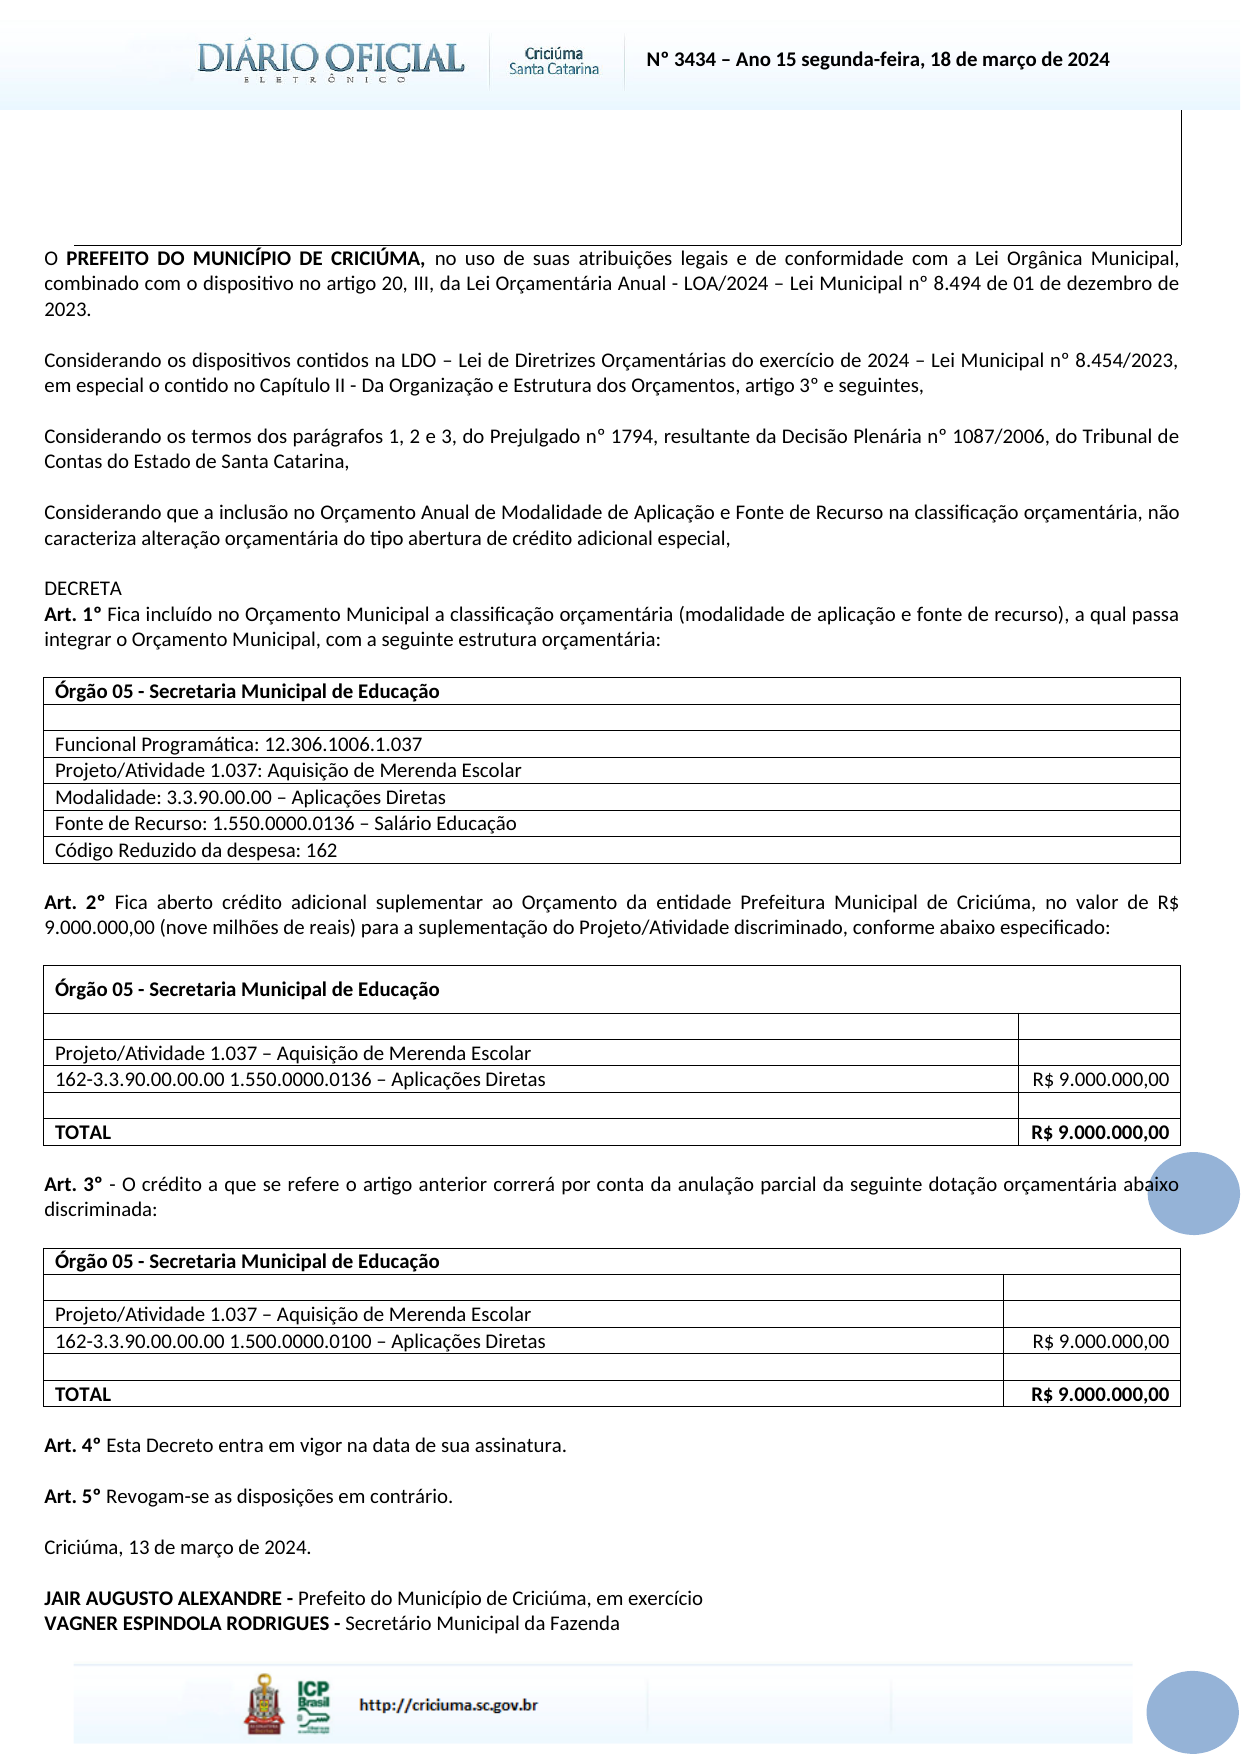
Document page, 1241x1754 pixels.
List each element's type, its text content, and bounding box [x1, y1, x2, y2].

text Art. 5º Revogam-se as disposições em contrário. [44, 1483, 1181, 1509]
table_cell [44, 705, 1180, 730]
table_cell TOTAL [44, 1381, 1003, 1406]
table_cell [1019, 1014, 1180, 1039]
table_cell [44, 1093, 1018, 1118]
table_cell [1004, 1275, 1180, 1300]
table_cell 162-3.3.90.00.00.00 1.550.0000.0136 – Aplicações Diretas [44, 1066, 1018, 1092]
text Art. 4º Esta Decreto entra em vigor na data de sua assinatura. [44, 1433, 1181, 1458]
table_cell Modalidade: 3.3.90.00.00 – Aplicações Diretas [44, 784, 1180, 809]
table_cell 162-3.3.90.00.00.00 1.500.0000.0100 – Aplicações Diretas [44, 1328, 1003, 1353]
table_cell Projeto/Atividade 1.037 – Aquisição de Merenda Escolar [44, 1301, 1003, 1327]
table_cell [44, 1354, 1003, 1380]
table_cell [44, 1014, 1018, 1039]
table_cell Projeto/Atividade 1.037: Aquisição de Merenda Escolar [44, 758, 1180, 783]
table_cell [1004, 1301, 1180, 1327]
table_cell [1019, 1040, 1180, 1065]
text Art. 1º Fica incluído no Orçamento Municipal a classificação orçamentária (modalidade de aplicação e fonte de recurso), a qual passa integrar o Orçamento Municipal, com a seguinte estrutura orçamentária: [44, 601, 1181, 652]
text VAGNER ESPINDOLA RODRIGUES - Secretário Municipal da Fazenda [44, 1611, 1181, 1636]
table_cell Funcional Programática: 12.306.1006.1.037 [44, 731, 1180, 757]
text Considerando os dispositivos contidos na LDO – Lei de Diretrizes Orçamentárias do exercício de 2024 – Lei Municipal nº 8.454/2023, em especial o contido no Capítulo II - Da Organização e Estrutura dos Orçamentos, artigo 3º e seguintes, [44, 347, 1181, 398]
table_header Órgão 05 - Secretaria Municipal de Educação [44, 966, 1180, 1012]
text Considerando que a inclusão no Orçamento Anual de Modalidade de Aplicação e Fonte de Recurso na classificação orçamentária, não caracteriza alteração orçamentária do tipo abertura de crédito adicional especial, [44, 499, 1181, 550]
table_cell [1004, 1354, 1180, 1380]
table_cell Projeto/Atividade 1.037 – Aquisição de Merenda Escolar [44, 1040, 1018, 1065]
table_cell Fonte de Recurso: 1.550.0000.0136 – Salário Educação [44, 811, 1180, 836]
table_cell TOTAL [44, 1119, 1018, 1145]
table_cell R$ 9.000.000,00 [1004, 1381, 1180, 1406]
table_header Órgão 05 - Secretaria Municipal de Educação [44, 678, 1180, 704]
table_header Órgão 05 - Secretaria Municipal de Educação [44, 1249, 1180, 1274]
table_cell R$ 9.000.000,00 [1019, 1119, 1180, 1145]
table_cell R$ 9.000.000,00 [1019, 1066, 1180, 1092]
text DECRETA [44, 576, 1181, 601]
text Art. 3º - O crédito a que se refere o artigo anterior correrá por conta da anulação parcial da seguinte dotação orçamentária abaixo discriminada: [44, 1171, 1159, 1222]
text JAIR AUGUSTO ALEXANDRE - Prefeito do Município de Criciúma, em exercício [44, 1585, 1181, 1611]
table_cell [1019, 1093, 1180, 1118]
text Considerando os termos dos parágrafos 1, 2 e 3, do Prejulgado nº 1794, resultante da Decisão Plenária nº 1087/2006, do Tribunal de Contas do Estado de Santa Catarina, [44, 423, 1181, 474]
text Criciúma, 13 de março de 2024. [44, 1534, 1181, 1560]
text Art. 2º Fica aberto crédito adicional suplementar ao Orçamento da entidade Prefeitura Municipal de Criciúma, no valor de R$ 9.000.000,00 (nove milhões de reais) para a suplementação do Projeto/Atividade discriminado, conforme abaixo especificado: [44, 889, 1181, 940]
table_cell Código Reduzido da despesa: 162 [44, 837, 1180, 862]
text O PREFEITO DO MUNICÍPIO DE CRICIÚMA, no uso de suas atribuições legais e de conformidade com a Lei Orgânica Municipal, combinado com o dispositivo no artigo 20, III, da Lei Orçamentária Anual - LOA/2024 – Lei Municipal nº 8.494 de 01 de dezembro de 2023. [44, 245, 1181, 321]
table_cell R$ 9.000.000,00 [1004, 1328, 1180, 1353]
table_cell [44, 1275, 1003, 1300]
